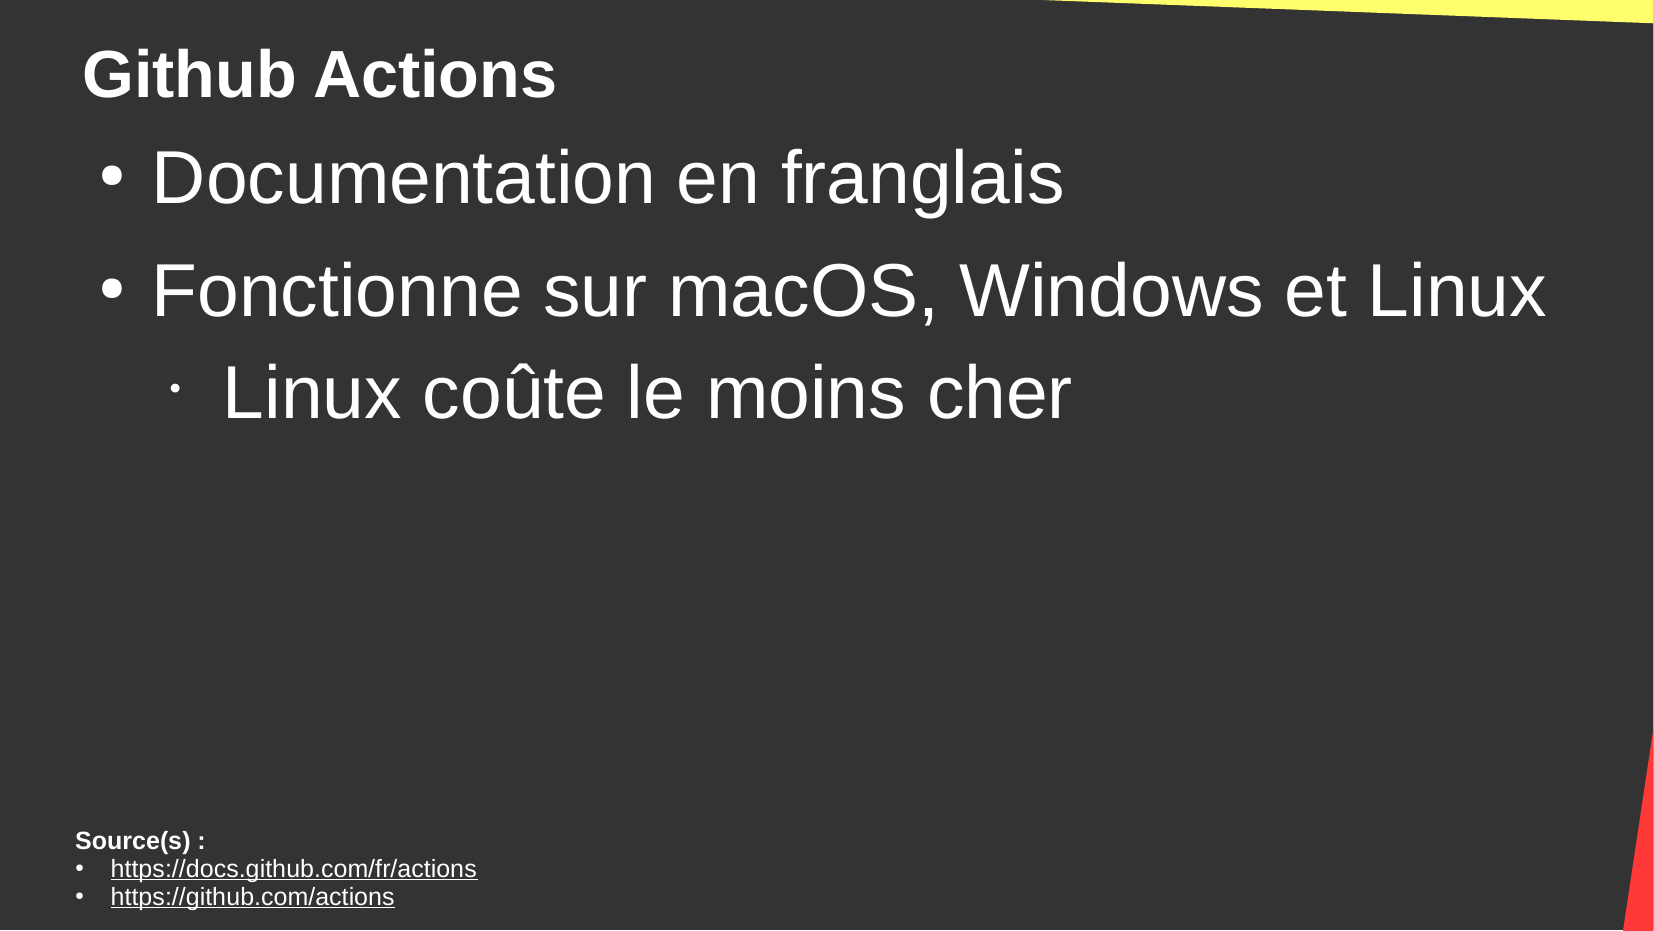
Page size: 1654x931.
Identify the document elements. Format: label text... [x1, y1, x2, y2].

list Documentation en franglais Fonctionne sur macOS, Windows et Linux Linux coûte le moins cher [80, 135, 1560, 662]
text_box Source(s) : https://docs.github.com/fr/actions https://github.com/actions [60, 809, 1546, 919]
title Github Actions [82, 37, 1123, 119]
text_box [1622, 724, 1654, 931]
text_box [1042, 0, 1654, 24]
